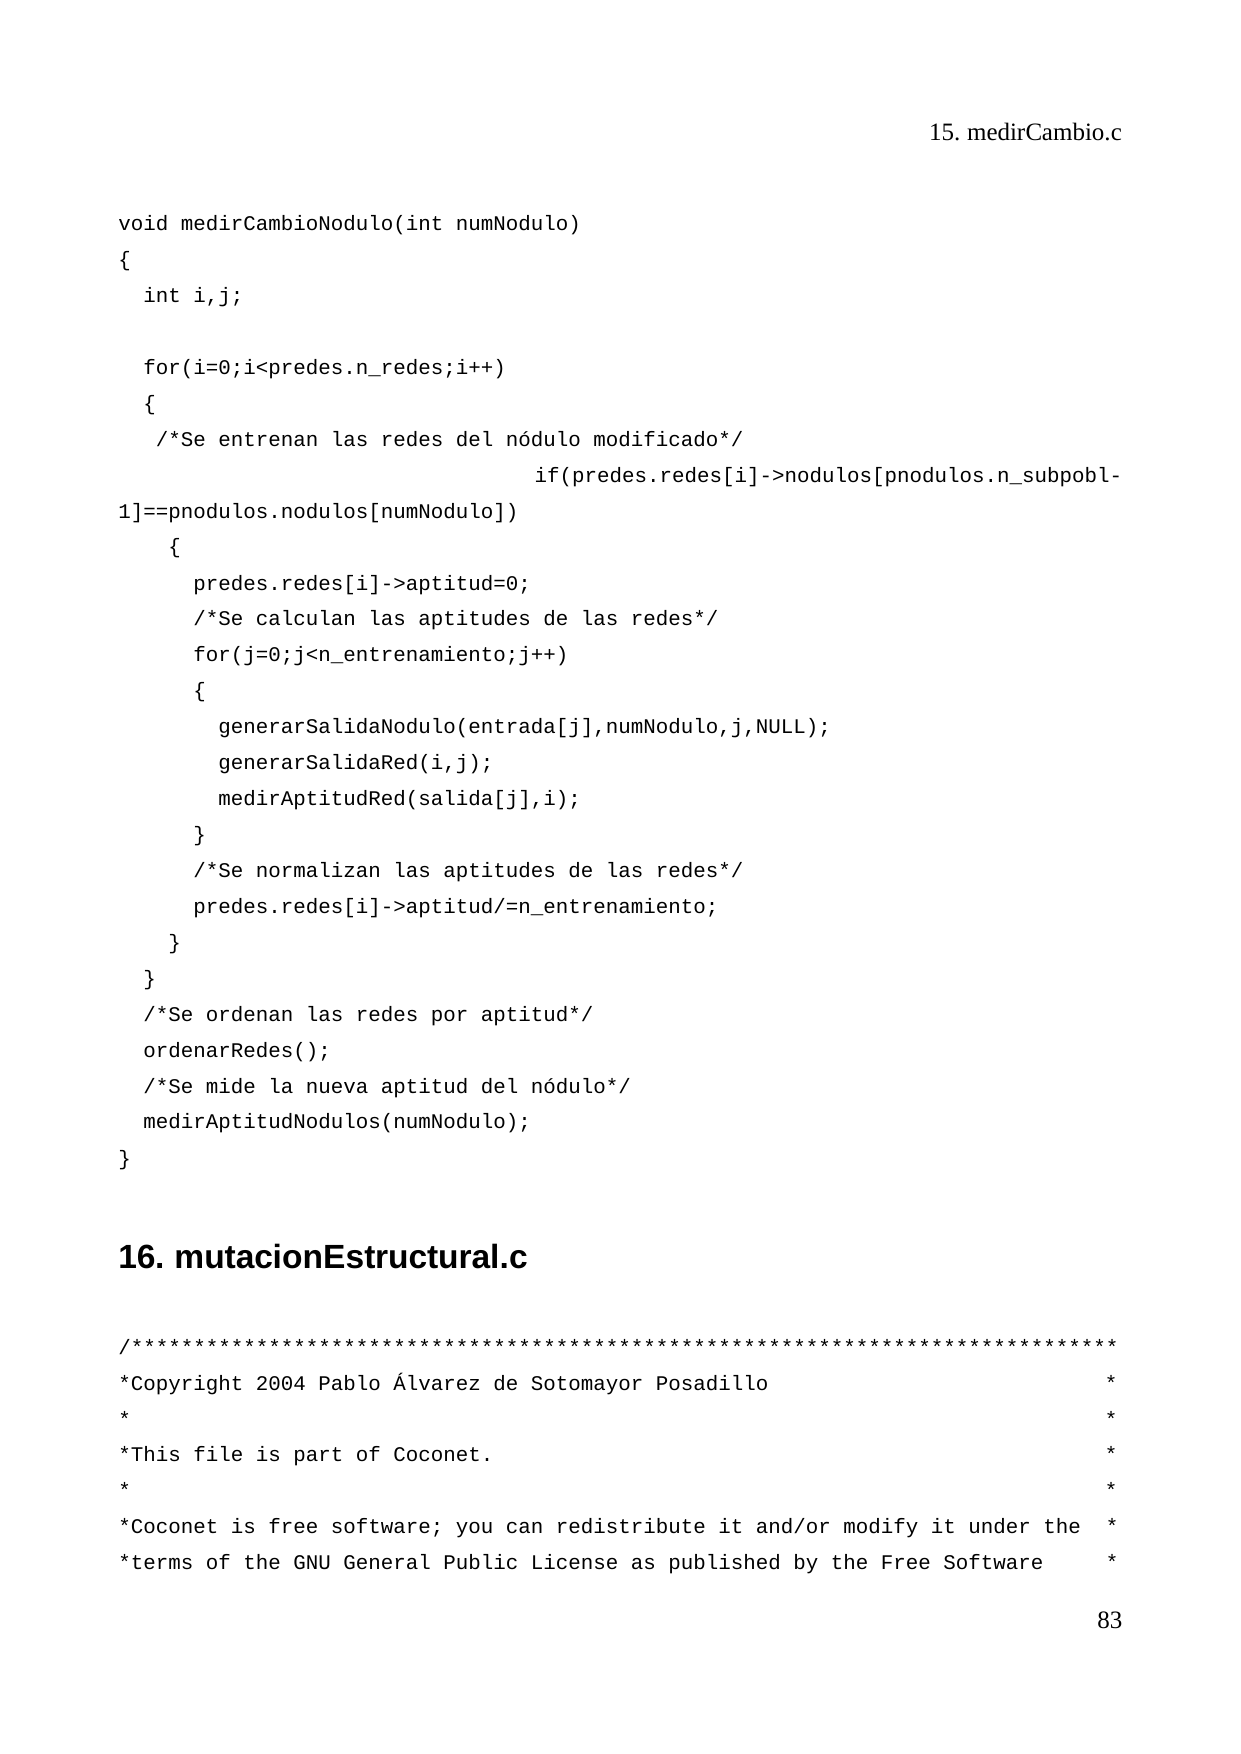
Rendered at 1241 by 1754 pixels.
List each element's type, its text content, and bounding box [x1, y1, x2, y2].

text * * [118, 1480, 1122, 1504]
text for(j=0;j<n_entrenamiento;j++) [118, 644, 1122, 668]
text void medirCambioNodulo(int numNodulo) [118, 213, 1122, 237]
text { [118, 680, 1122, 704]
text generarSalidaRed(i,j); [118, 752, 1122, 776]
text /*Se ordenan las redes por aptitud*/ [118, 1004, 1122, 1028]
text predes.redes[i]->aptitud/=n_entrenamiento; [118, 896, 1122, 920]
text } [118, 1147, 1122, 1171]
text * * [118, 1408, 1122, 1432]
text ordenarRedes(); [118, 1039, 1122, 1063]
text } [118, 932, 1122, 956]
text *terms of the GNU General Public License as published by the Free Software * [118, 1552, 1122, 1576]
text predes.redes[i]->aptitud=0; [118, 572, 1122, 596]
text /******************************************************************************* [118, 1337, 1122, 1361]
text } [118, 968, 1122, 992]
text /*Se mide la nueva aptitud del nódulo*/ [118, 1076, 1122, 1099]
text { [118, 393, 1122, 417]
text { [118, 536, 1122, 560]
text /*Se entrenan las redes del nódulo modificado*/ [118, 429, 1122, 453]
text int i,j; [118, 285, 1122, 309]
text if(predes.redes[i]->nodulos[pnodulos.n_subpobl-1]==pnodulos.nodulos[numNodulo]) [118, 464, 1122, 524]
text medirAptitudRed(salida[j],i); [118, 788, 1122, 812]
text *Copyright 2004 Pablo Álvarez de Sotomayor Posadillo * [118, 1372, 1122, 1396]
text } [118, 824, 1122, 848]
text *This file is part of Coconet. * [118, 1444, 1122, 1468]
text { [118, 249, 1122, 273]
text *Coconet is free software; you can redistribute it and/or modify it under the * [118, 1516, 1122, 1540]
text generarSalidaNodulo(entrada[j],numNodulo,j,NULL); [118, 716, 1122, 740]
text /*Se calculan las aptitudes de las redes*/ [118, 608, 1122, 632]
text medirAptitudNodulos(numNodulo); [118, 1111, 1122, 1135]
subtitle 16. mutacionEstructural.c [118, 1238, 1122, 1276]
text /*Se normalizan las aptitudes de las redes*/ [118, 860, 1122, 884]
text for(i=0;i<predes.n_redes;i++) [118, 357, 1122, 381]
